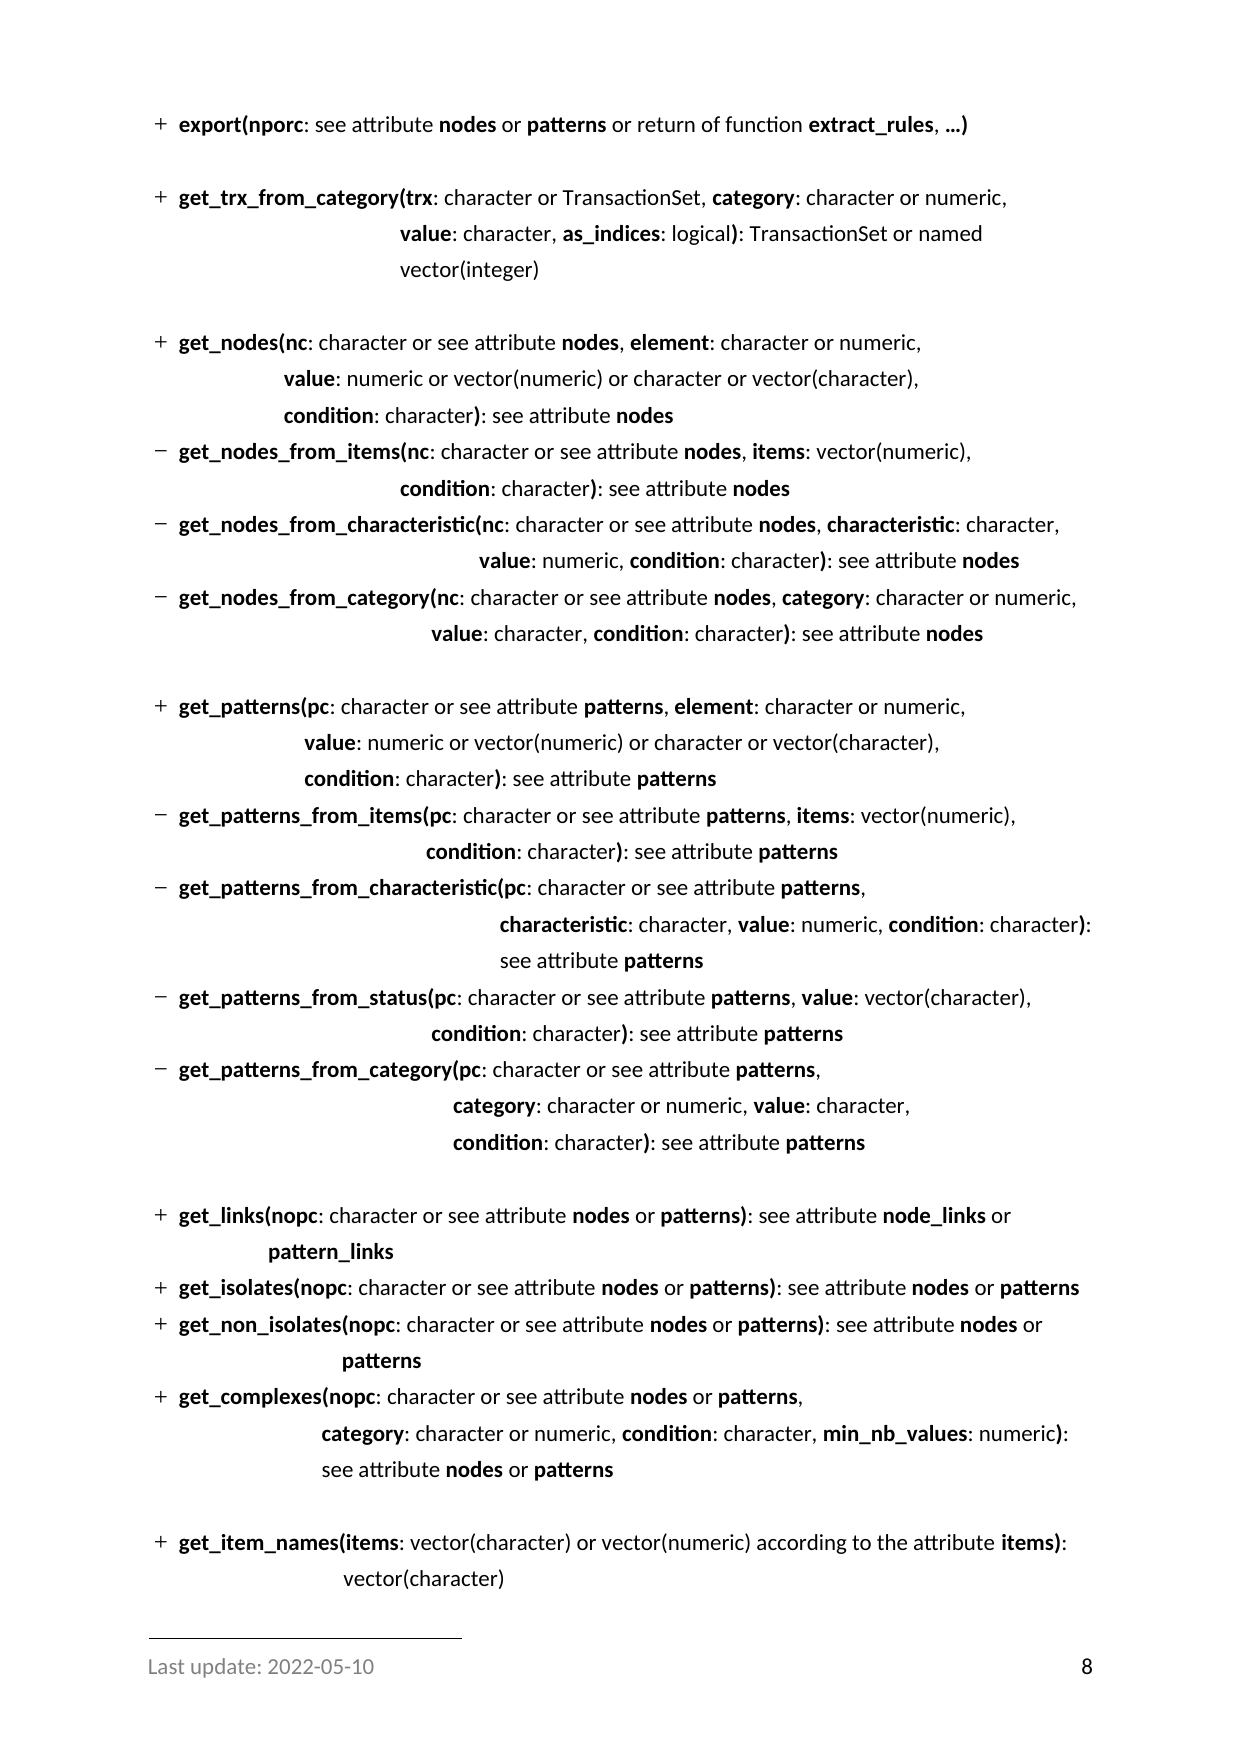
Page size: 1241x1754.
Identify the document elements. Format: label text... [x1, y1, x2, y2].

text get_nodes(nc: character or see attribute nodes, element: character or numeric, [148, 328, 1093, 356]
text get_links(nopc: character or see attribute nodes or patterns): see attribute node_links or [148, 1201, 1093, 1229]
text get_patterns_from_items(pc: character or see attribute patterns, items: vector(numeric), [148, 801, 1093, 829]
text value: character, condition: character): see attribute nodes [295, 619, 1093, 647]
text get_complexes(nopc: character or see attribute nodes or patterns, [148, 1382, 1093, 1411]
text value: numeric or vector(numeric) or character or vector(character), [221, 364, 1093, 393]
text vector(character) [148, 1564, 1093, 1592]
text condition: character): see attribute patterns [221, 764, 1093, 792]
text condition: character): see attribute patterns [369, 1019, 1093, 1047]
text value: character, as_indices: logical): TransactionSet or named [148, 219, 1093, 247]
text category: character or numeric, value: character, [369, 1092, 1093, 1120]
text pattern_links [148, 1237, 1093, 1265]
text export(nporc: see attribute nodes or patterns or return of function extract_rules, …) [148, 110, 1093, 138]
text vector(integer) [148, 256, 1093, 283]
text value: numeric or vector(numeric) or character or vector(character), [221, 728, 1093, 756]
text get_isolates(nopc: character or see attribute nodes or patterns): see attribute nodes or patterns [148, 1273, 1093, 1301]
text category: character or numeric, condition: character, min_nb_values: numeric): [295, 1419, 1093, 1447]
text get_patterns_from_status(pc: character or see attribute patterns, value: vector(character), [148, 983, 1093, 1011]
text condition: character): see attribute nodes [295, 474, 1093, 502]
text get_patterns(pc: character or see attribute patterns, element: character or numeric, [148, 692, 1093, 720]
text get_nodes_from_items(nc: character or see attribute nodes, items: vector(numeric), [148, 437, 1093, 465]
text get_patterns_from_category(pc: character or see attribute patterns, [148, 1055, 1093, 1083]
text characteristic: character, value: numeric, condition: character): [443, 910, 1093, 938]
text get_item_names(items: vector(character) or vector(numeric) according to the attribute items): [148, 1528, 1093, 1556]
text condition: character): see attribute patterns [369, 1128, 1093, 1156]
text see attribute patterns [443, 946, 1093, 974]
text value: numeric, condition: character): see attribute nodes [369, 546, 1093, 574]
text condition: character): see attribute patterns [369, 837, 1093, 865]
text get_patterns_from_characteristic(pc: character or see attribute patterns, [148, 873, 1093, 902]
text see attribute nodes or patterns [295, 1455, 1093, 1483]
text get_nodes_from_category(nc: character or see attribute nodes, category: character or numeric, [148, 583, 1093, 611]
text condition: character): see attribute nodes [221, 401, 1093, 429]
text patterns [221, 1346, 1093, 1374]
text get_trx_from_category(trx: character or TransactionSet, category: character or numeric, [148, 183, 1093, 211]
text get_nodes_from_characteristic(nc: character or see attribute nodes, characteristic: character, [148, 510, 1093, 538]
text get_non_isolates(nopc: character or see attribute nodes or patterns): see attribute nodes or [148, 1310, 1093, 1338]
